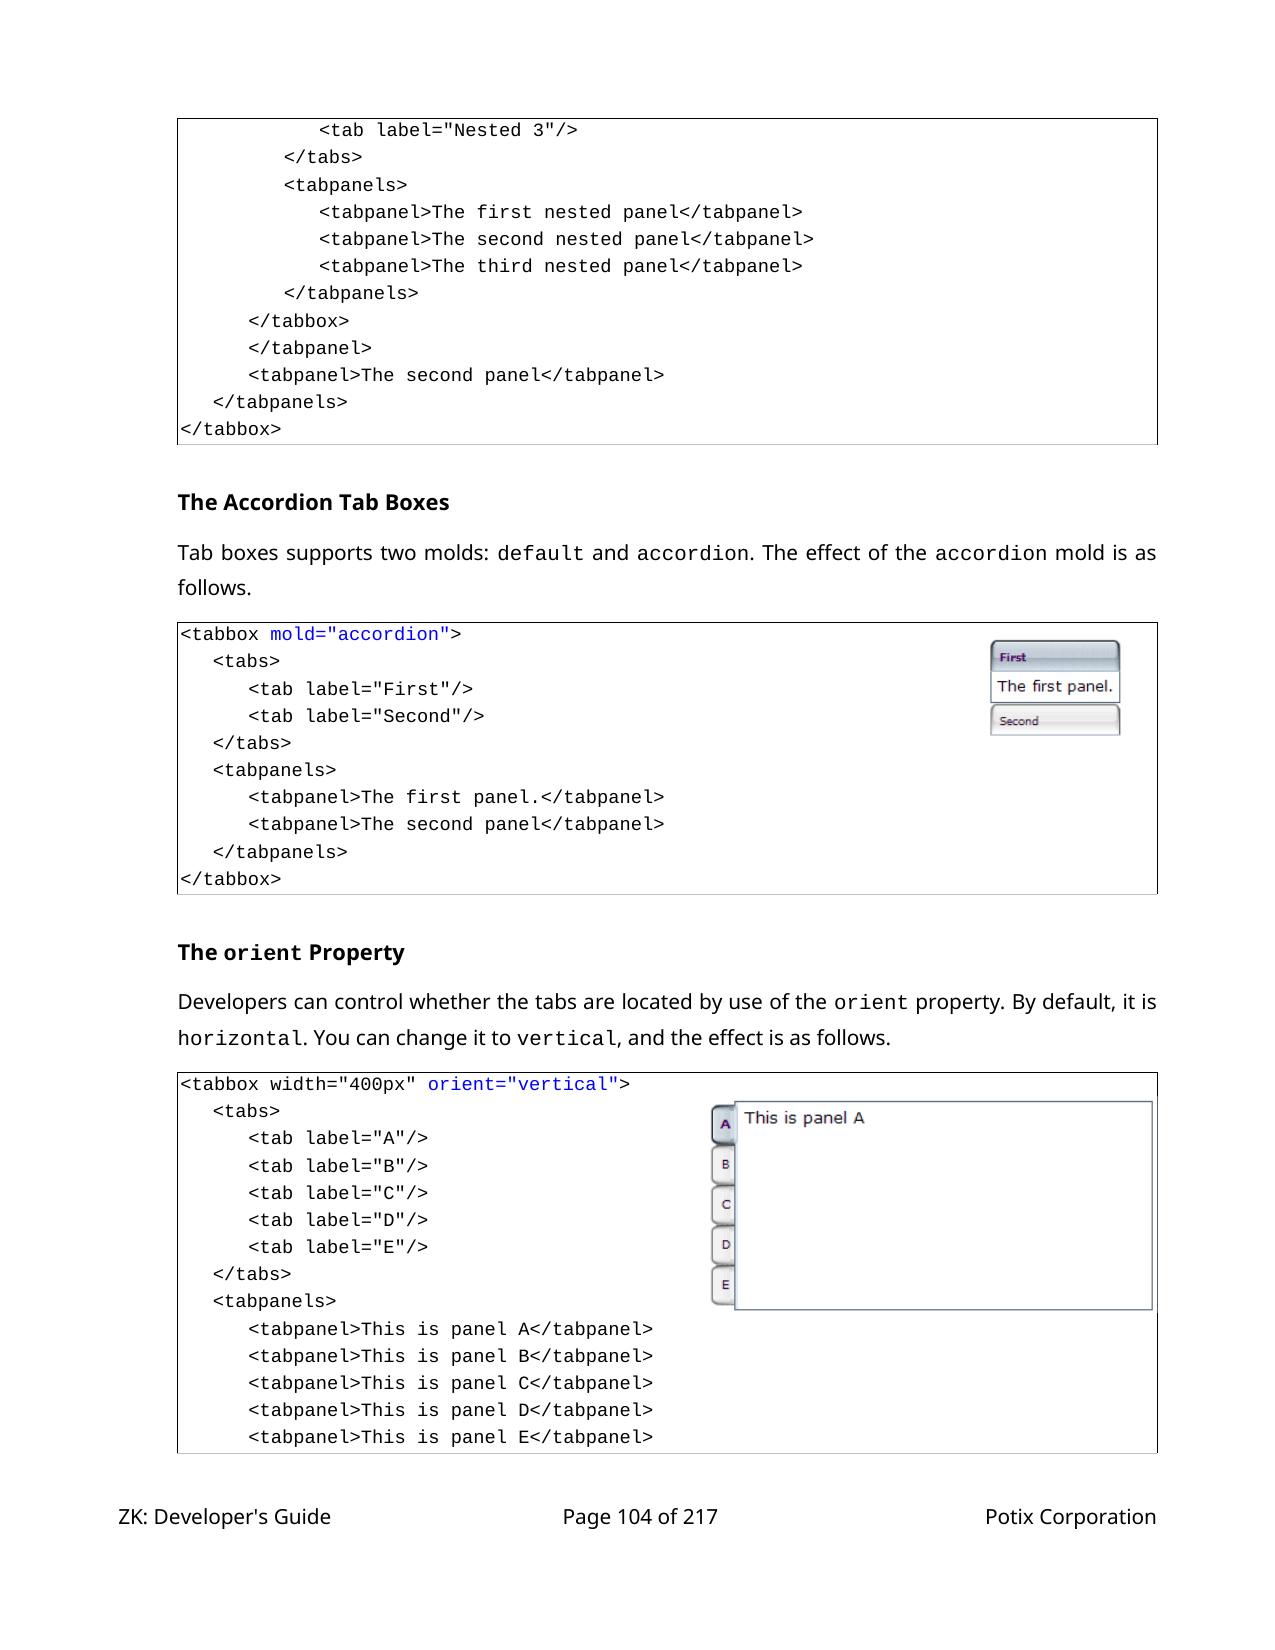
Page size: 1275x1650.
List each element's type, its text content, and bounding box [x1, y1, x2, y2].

text [1125, 676, 1157, 701]
text <tabpanel>The third nested panel</tabpanel> [178, 254, 1157, 278]
text <tabpanel>The first nested panel</tabpanel> [178, 200, 1157, 224]
text </tabpanels> [178, 839, 1157, 864]
text [1125, 703, 1157, 728]
text Tab boxes supports two molds: default and accordion. The effect of the accordion mold is as follows. [177, 538, 1157, 601]
text Developers can control whether the tabs are located by use of the orient property. By default, it is horizontal. You can change it to vertical, and the effect is as follows. [177, 987, 1157, 1051]
text <tabs> [178, 649, 987, 673]
text <tabpanel>The second nested panel</tabpanel> [178, 227, 1157, 251]
text <tabpanel>The second panel</tabpanel> [178, 363, 1157, 387]
text <tabbox width="400px" orient="vertical"> [178, 1073, 1157, 1096]
text <tabpanel>This is panel B</tabpanel> [178, 1344, 1157, 1368]
subtitle The orient Property [177, 936, 1157, 967]
text </tabs> [178, 1262, 708, 1286]
text </tabpanels> [178, 281, 1157, 306]
text <tabpanels> [178, 758, 1157, 782]
text <tabs> [178, 1099, 708, 1123]
text <tabpanel>The second panel</tabpanel> [178, 812, 1157, 837]
text <tab label="A"/> [178, 1126, 708, 1151]
text [1125, 649, 1157, 673]
text </tabpanels> [178, 390, 1157, 414]
text <tabpanel>This is panel D</tabpanel> [178, 1398, 1157, 1422]
text <tabpanel>This is panel A</tabpanel> [178, 1317, 1157, 1341]
picture [708, 1096, 1158, 1313]
text <tabpanel>This is panel C</tabpanel> [178, 1371, 1157, 1395]
text <tabpanels> [178, 1289, 1157, 1314]
text <tabpanel>The first panel.</tabpanel> [178, 785, 1157, 809]
text <tab label="Nested 3"/> [178, 119, 1157, 142]
picture [987, 638, 1125, 738]
text <tab label="D"/> [178, 1208, 708, 1232]
text <tab label="B"/> [178, 1153, 708, 1178]
text </tabs> [178, 731, 1157, 755]
text <tab label="Second"/> [178, 703, 987, 728]
text </tabbox> [178, 867, 1157, 894]
text </tabpanel> [178, 336, 1157, 360]
text <tab label="First"/> [178, 676, 987, 701]
text <tab label="C"/> [178, 1181, 708, 1205]
text </tabbox> [178, 417, 1157, 444]
text <tabpanels> [178, 172, 1157, 197]
text </tabbox> [178, 308, 1157, 333]
text <tab label="E"/> [178, 1235, 708, 1259]
text <tabbox mold="accordion"> [178, 623, 1157, 646]
text <tabpanel>This is panel E</tabpanel> [178, 1425, 1157, 1453]
subtitle The Accordion Tab Boxes [177, 487, 1157, 517]
text </tabs> [178, 145, 1157, 169]
